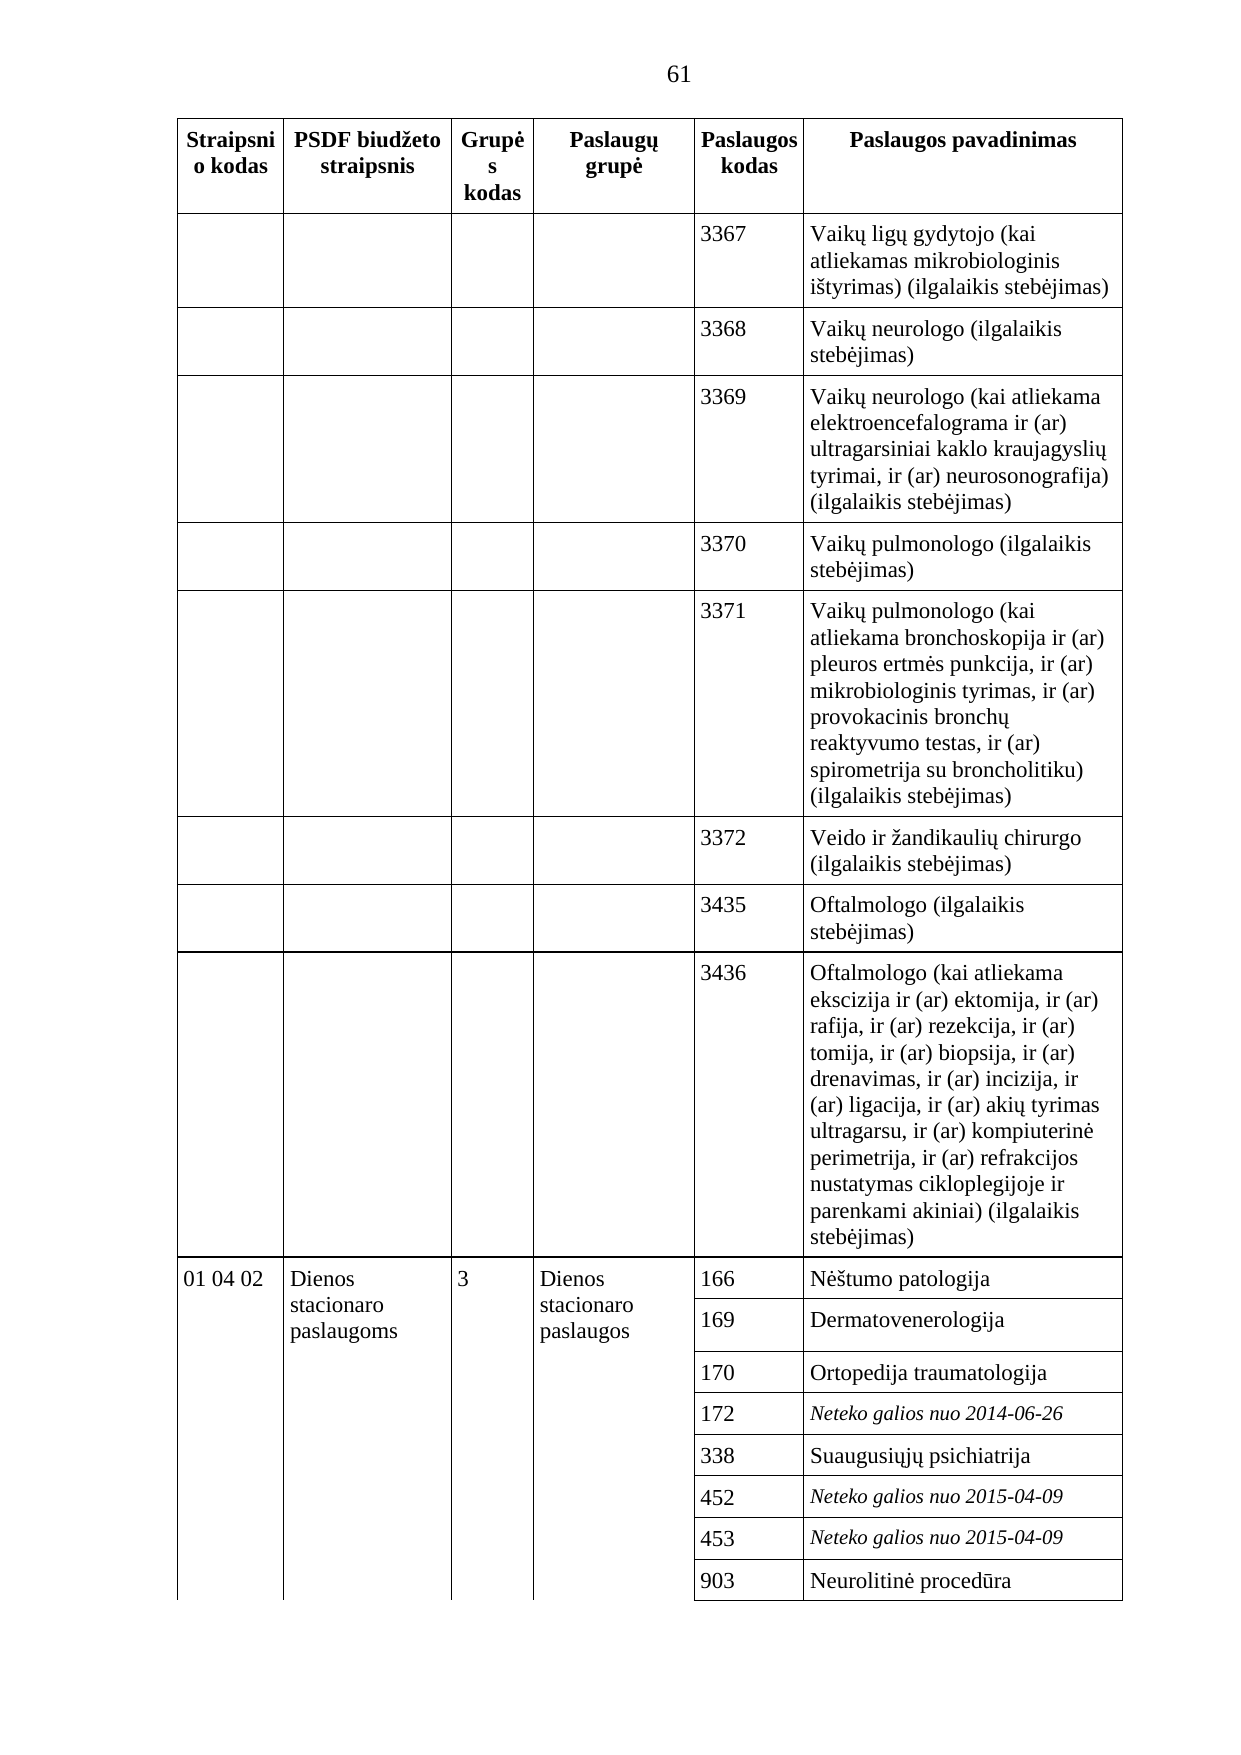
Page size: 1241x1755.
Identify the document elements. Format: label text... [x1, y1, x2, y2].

table_cell [534, 1351, 694, 1392]
table_cell Dienos stacionaro paslaugoms [284, 1258, 451, 1392]
table_cell 166 [695, 1258, 803, 1298]
table_cell 169 [695, 1299, 803, 1351]
table_cell Vaikų neurologo (ilgalaikis stebėjimas) [804, 308, 1122, 374]
table_cell Dienos stacionaro paslaugos [534, 1258, 694, 1351]
table_cell [178, 1517, 283, 1558]
table_cell [534, 1475, 694, 1517]
table_cell [452, 1475, 533, 1517]
table_cell [452, 591, 533, 816]
table_cell 3371 [695, 591, 803, 816]
table_cell 338 [695, 1435, 803, 1475]
table_header Grupės kodas [452, 119, 533, 212]
table_cell [534, 1517, 694, 1558]
table_cell [178, 1434, 283, 1475]
table_cell Neteko galios nuo 2014-06-26 [804, 1393, 1122, 1434]
table_cell [452, 214, 533, 307]
table_cell [284, 523, 451, 589]
table_cell Vaikų pulmonologo (ilgalaikis stebėjimas) [804, 523, 1122, 589]
table_cell 3372 [695, 817, 803, 883]
table_cell Oftalmologo (kai atliekama ekscizija ir (ar) ektomija, ir (ar) rafija, ir (ar) rezekcija, ir (ar) tomija, ir (ar) biopsija, ir (ar) drenavimas, ir (ar) incizija, ir (ar) ligacija, ir (ar) akių tyrimas ultragarsu, ir (ar) kompiuterinė perimetrija, ir (ar) refrakcijos nustatymas cikloplegijoje ir parenkami akiniai) (ilgalaikis stebėjimas) [804, 953, 1122, 1256]
table_cell 3435 [695, 885, 803, 951]
table_cell [534, 885, 694, 951]
table_cell [452, 308, 533, 374]
table_cell [178, 523, 283, 589]
table_cell Dermatovenerologija [804, 1299, 1122, 1351]
table_cell 3367 [695, 214, 803, 307]
table_cell 452 [695, 1476, 803, 1517]
table_cell [178, 376, 283, 522]
table_cell Ortopedija traumatologija [804, 1352, 1122, 1392]
table_cell 453 [695, 1518, 803, 1558]
table_cell Neurolitinė procedūra [804, 1560, 1122, 1600]
table_cell [284, 1475, 451, 1517]
table_header Paslaugos kodas [695, 119, 803, 212]
table_cell [284, 1517, 451, 1558]
table_cell 3368 [695, 308, 803, 374]
table_cell [452, 953, 533, 1256]
table_cell [178, 1351, 283, 1392]
table_header Paslaugų grupė [534, 119, 694, 212]
table_cell Nėštumo patologija [804, 1258, 1122, 1298]
table_cell Neteko galios nuo 2015-04-09 [804, 1518, 1122, 1558]
table_cell [534, 817, 694, 883]
table_cell 903 [695, 1560, 803, 1600]
table_cell [534, 591, 694, 816]
table_cell [284, 953, 451, 1256]
table_cell [452, 1298, 533, 1351]
table_cell [452, 1434, 533, 1475]
table_header Straipsnio kodas [178, 119, 283, 212]
table_cell [284, 214, 451, 307]
table_cell [534, 308, 694, 374]
table_cell [178, 817, 283, 883]
table_cell [178, 308, 283, 374]
table_cell [284, 376, 451, 522]
table_cell [534, 1392, 694, 1434]
table_cell Veido ir žandikaulių chirurgo (ilgalaikis stebėjimas) [804, 817, 1122, 883]
table_cell Suaugusiųjų psichiatrija [804, 1435, 1122, 1475]
table_cell [284, 817, 451, 883]
table_cell [284, 885, 451, 951]
table_cell Vaikų neurologo (kai atliekama elektroencefalograma ir (ar) ultragarsiniai kaklo kraujagyslių tyrimai, ir (ar) neurosonografija) (ilgalaikis stebėjimas) [804, 376, 1122, 522]
table_cell [452, 523, 533, 589]
table_cell 3 [452, 1258, 533, 1298]
table_cell [284, 1559, 451, 1600]
table_cell [452, 885, 533, 951]
table_cell 3436 [695, 953, 803, 1256]
table_header Paslaugos pavadinimas [804, 119, 1122, 212]
table_cell [284, 1392, 451, 1434]
table_cell [452, 376, 533, 522]
table_cell [452, 1559, 533, 1600]
table_cell [284, 1434, 451, 1475]
table_cell [534, 1559, 694, 1600]
table_cell 172 [695, 1393, 803, 1434]
table_cell [178, 214, 283, 307]
table_cell Neteko galios nuo 2015-04-09 [804, 1476, 1122, 1517]
table_cell [452, 1517, 533, 1558]
table_cell Vaikų ligų gydytojo (kai atliekamas mikrobiologinis ištyrimas) (ilgalaikis stebėjimas) [804, 214, 1122, 307]
table_cell [178, 885, 283, 951]
table_cell [534, 1434, 694, 1475]
table_cell [284, 591, 451, 816]
table_cell [178, 1559, 283, 1600]
table_cell [178, 1475, 283, 1517]
table_cell [534, 953, 694, 1256]
table_cell [534, 523, 694, 589]
table_cell 01 04 02 [178, 1258, 283, 1298]
table_cell [534, 214, 694, 307]
table_cell 3369 [695, 376, 803, 522]
table_cell 3370 [695, 523, 803, 589]
table_cell Oftalmologo (ilgalaikis stebėjimas) [804, 885, 1122, 951]
table_cell [534, 376, 694, 522]
table_cell [452, 1351, 533, 1392]
table_cell [452, 1392, 533, 1434]
table_cell [178, 1392, 283, 1434]
table_header PSDF biudžeto straipsnis [284, 119, 451, 212]
table_cell [178, 591, 283, 816]
table_cell [284, 308, 451, 374]
table_cell [452, 817, 533, 883]
table_cell [178, 953, 283, 1256]
table_cell Vaikų pulmonologo (kai atliekama bronchoskopija ir (ar) pleuros ertmės punkcija, ir (ar) mikrobiologinis tyrimas, ir (ar) provokacinis bronchų reaktyvumo testas, ir (ar) spirometrija su broncholitiku) (ilgalaikis stebėjimas) [804, 591, 1122, 816]
table_cell 170 [695, 1352, 803, 1392]
table_cell [178, 1298, 283, 1351]
